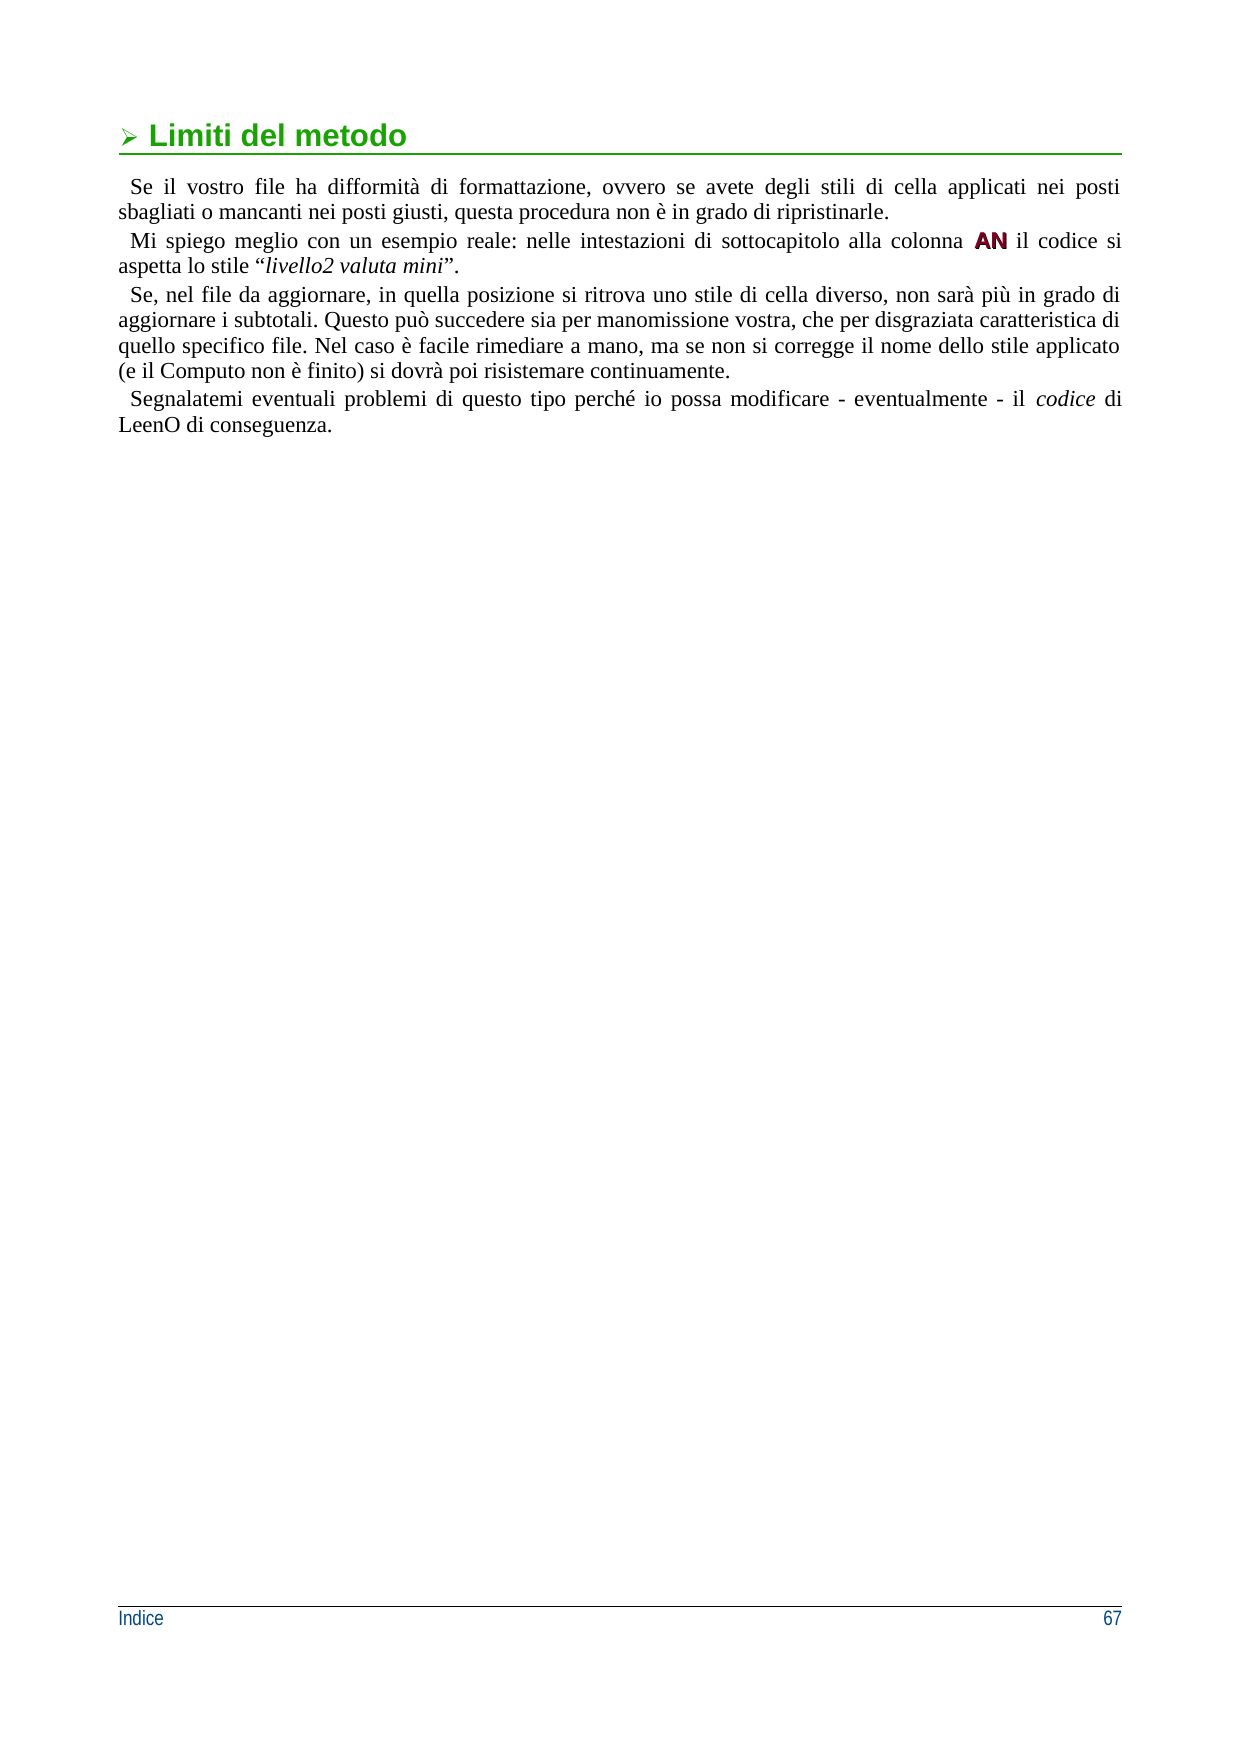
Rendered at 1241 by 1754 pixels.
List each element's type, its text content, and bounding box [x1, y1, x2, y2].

text Mi spiego meglio con un esempio reale: nelle intestazioni di sottocapitolo alla colonna AN il codice si aspetta lo stile “livello2 valuta mini”. [118, 228, 1122, 279]
text Se il vostro file ha difformità di formattazione, ovvero se avete degli stili di cella applicati nei posti sbagliati o mancanti nei posti giusti, questa procedura non è in grado di ripristinarle. [118, 174, 1122, 225]
text Se, nel file da aggiornare, in quella posizione si ritrova uno stile di cella diverso, non sarà più in grado di aggiornare i subtotali. Questo può succedere sia per manomissione vostra, che per disgraziata caratteristica di quello specifico file. Nel caso è facile rimediare a mano, ma se non si corregge il nome dello stile applicato (e il Computo non è finito) si dovrà poi risistemare continuamente. [118, 282, 1122, 383]
subtitle Limiti del metodo [119, 118, 1122, 153]
text Segnalatemi eventuali problemi di questo tipo perché io possa modificare - eventualmente - il codice di LeenO di conseguenza. [118, 386, 1122, 437]
